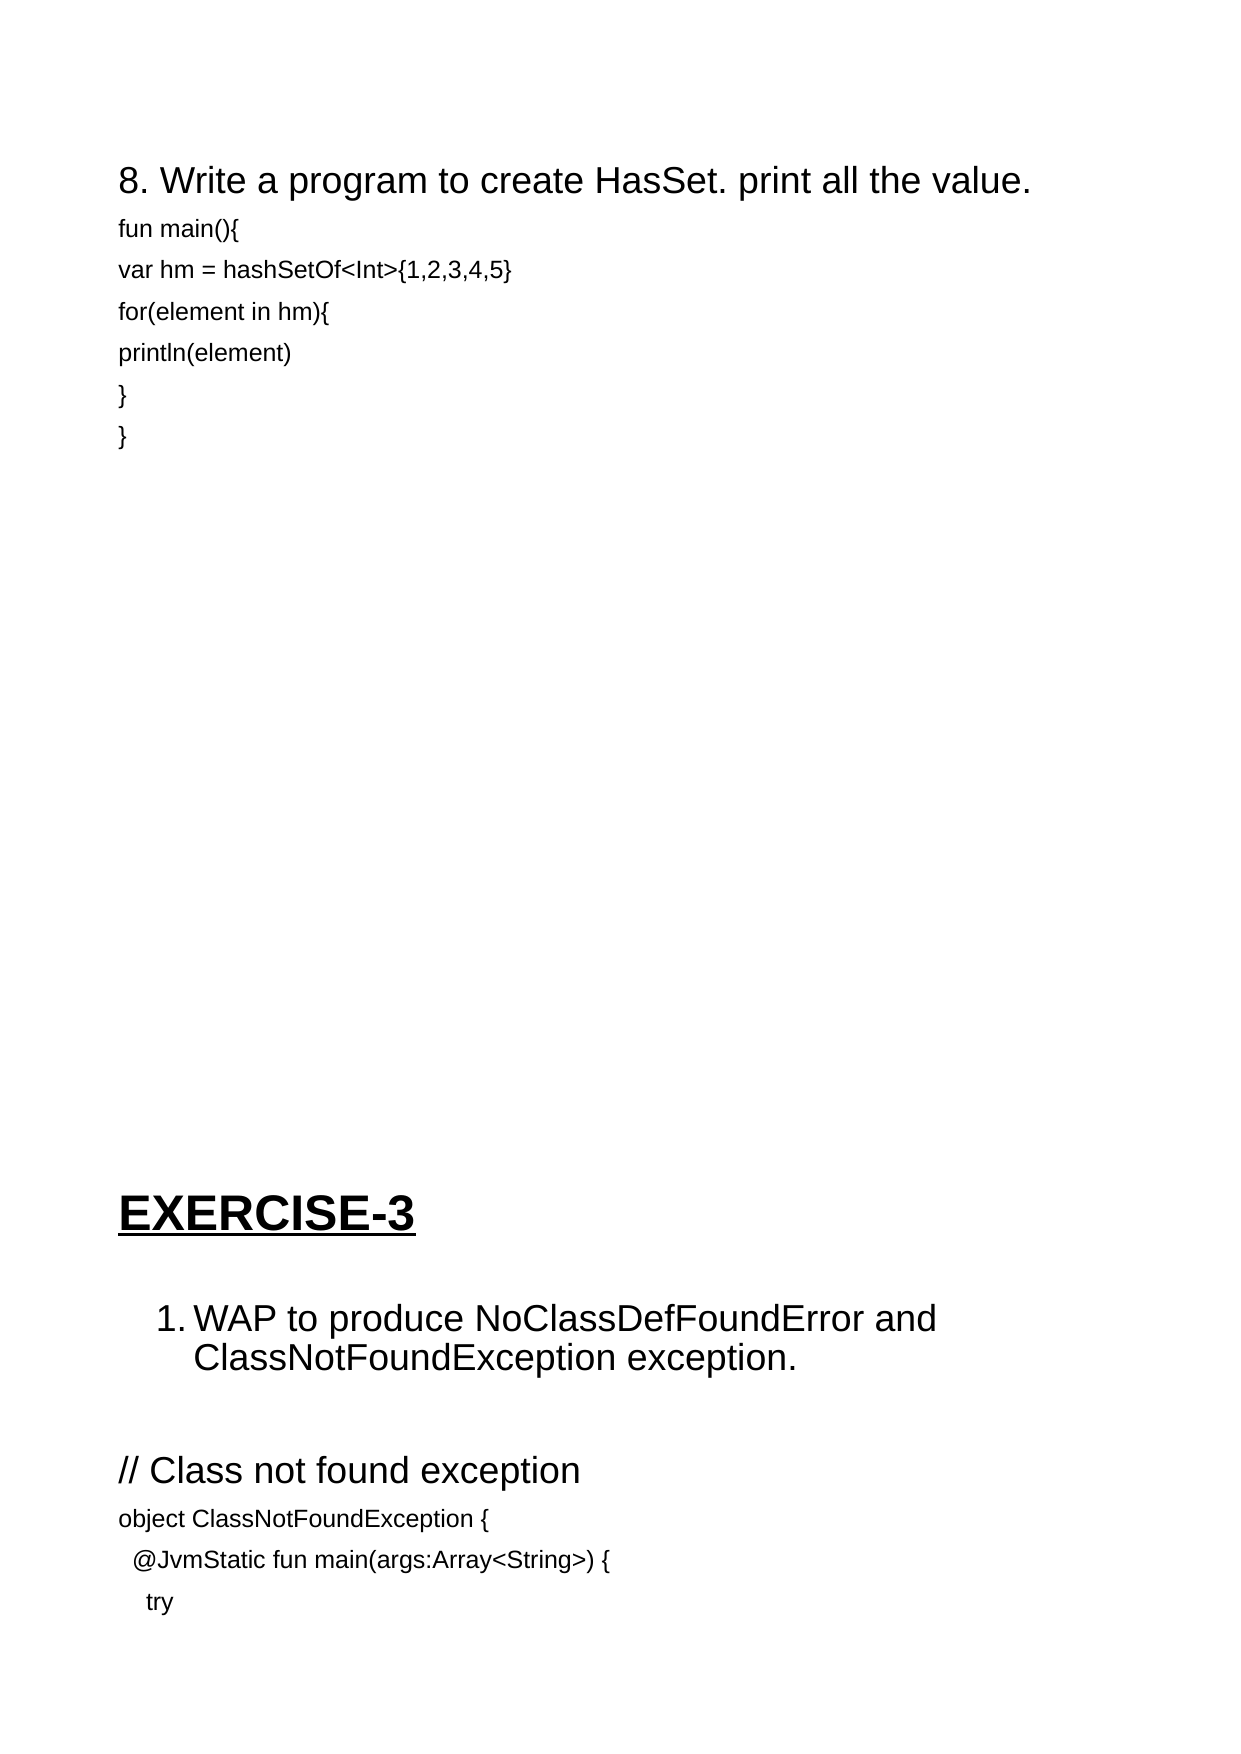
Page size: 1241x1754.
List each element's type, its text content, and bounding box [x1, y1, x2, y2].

text } [118, 424, 1122, 450]
text } [118, 383, 1122, 408]
text fun main(){ [118, 217, 1122, 243]
title EXERCISE-3 [118, 1189, 1122, 1240]
title @JvmStatic fun main(args:Array<String>) { [118, 1548, 1122, 1574]
title // Class not found exception [118, 1452, 1122, 1491]
title 8. Write a program to create HasSet. print all the value. [118, 162, 1122, 201]
text var hm = hashSetOf<Int>{1,2,3,4,5} [118, 258, 1122, 284]
text println(element) [118, 341, 1122, 367]
title try [118, 1590, 1122, 1616]
title WAP to produce NoClassDefFoundError and ClassNotFoundException exception. [156, 1300, 1122, 1378]
text for(element in hm){ [118, 300, 1122, 326]
title object ClassNotFoundException { [118, 1507, 1122, 1533]
